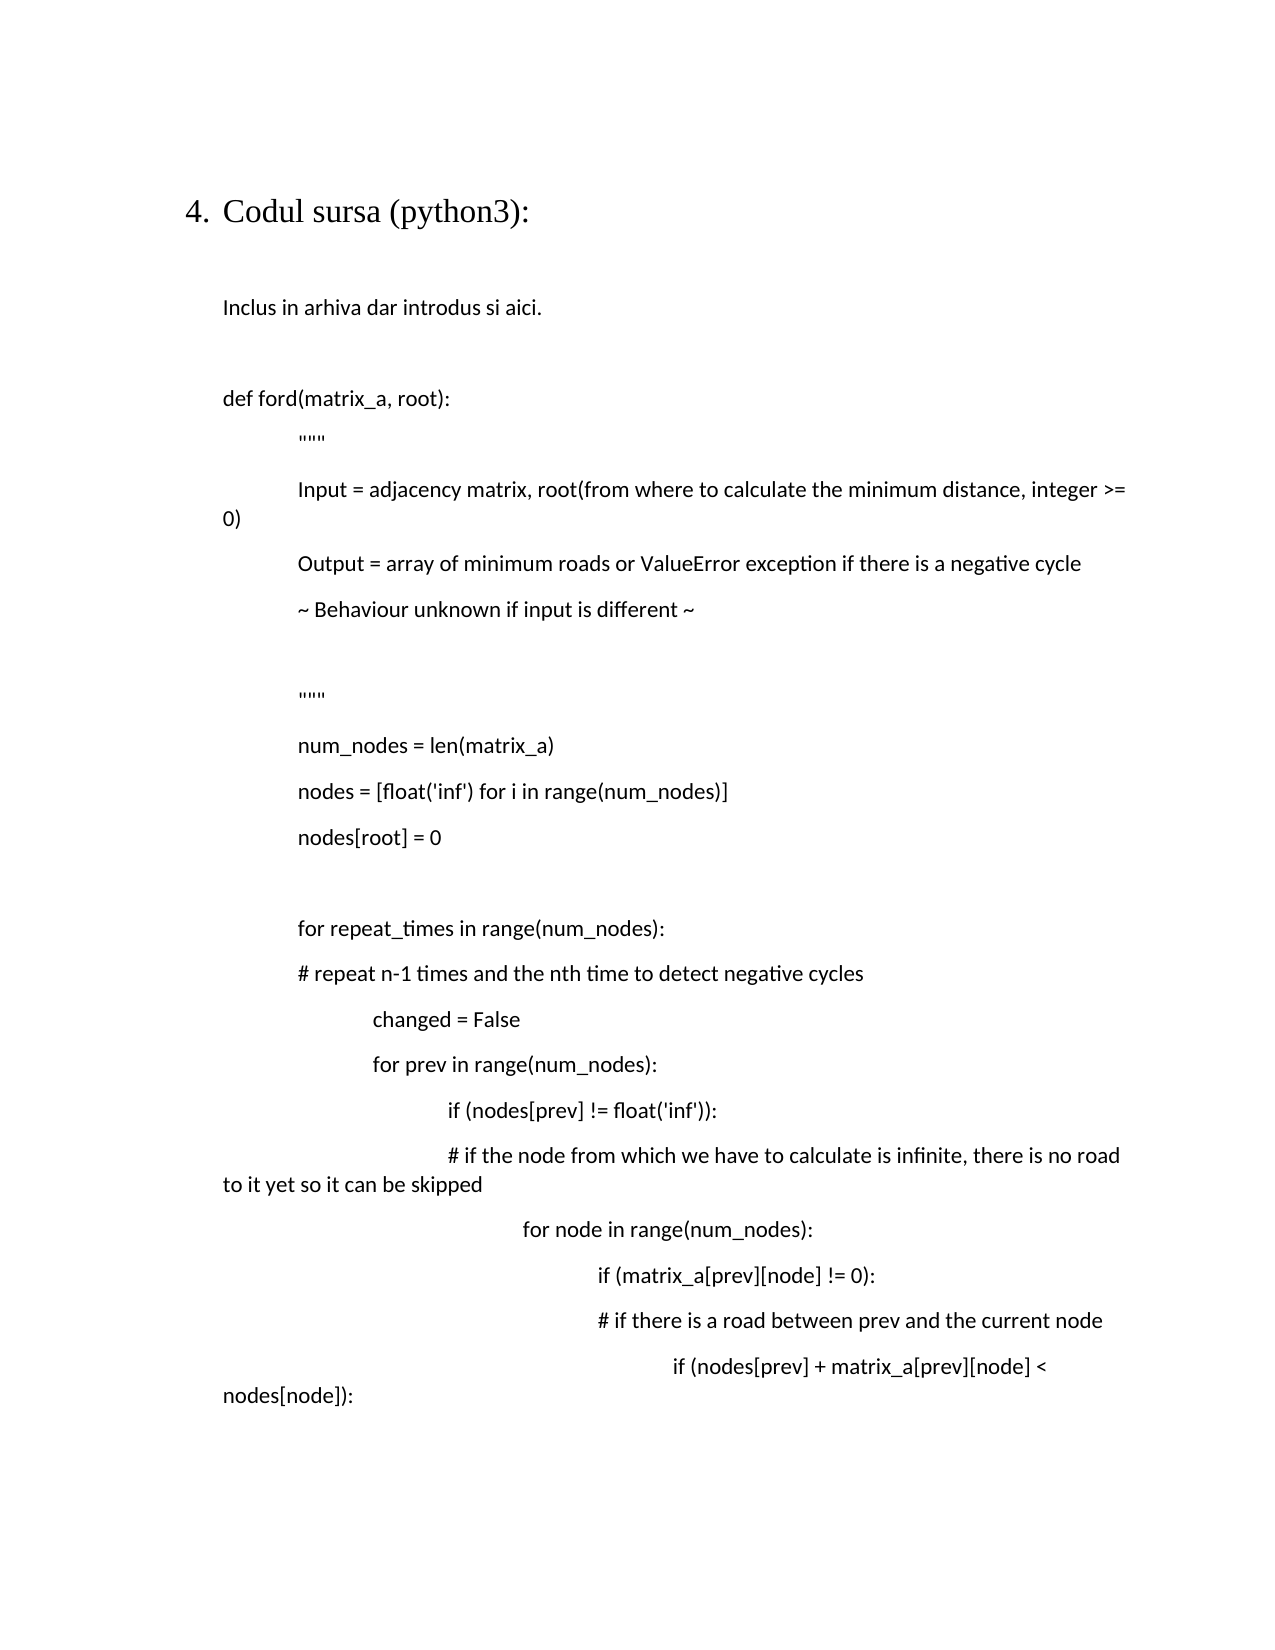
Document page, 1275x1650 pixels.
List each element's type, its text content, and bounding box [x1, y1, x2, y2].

text Output = array of minimum roads or ValueError exception if there is a negative cycle [223, 549, 1127, 577]
text # repeat n-1 times and the nth time to detect negative cycles [223, 959, 1127, 987]
text """ [223, 686, 1127, 714]
text if (matrix_a[prev][node] != 0): [223, 1261, 1127, 1289]
text Input = adjacency matrix, root(from where to calculate the minimum distance, integer >= 0) [223, 475, 1127, 532]
text Inclus in arhiva dar introdus si aici. [223, 293, 1127, 321]
text changed = False [223, 1005, 1127, 1033]
text ~ Behaviour unknown if input is different ~ [223, 595, 1127, 623]
text def ford(matrix_a, root): [223, 384, 1127, 412]
text for repeat_times in range(num_nodes): [223, 914, 1127, 942]
text # if there is a road between prev and the current node [223, 1307, 1127, 1335]
text for node in range(num_nodes): [223, 1216, 1127, 1244]
text for prev in range(num_nodes): [223, 1050, 1127, 1078]
text """ [223, 429, 1127, 458]
text if (nodes[prev] + matrix_a[prev][node] < nodes[node]): [223, 1352, 1127, 1409]
text num_nodes = len(matrix_a) [223, 732, 1127, 759]
list Codul sursa (python3): [185, 191, 1127, 230]
text nodes[root] = 0 [223, 823, 1127, 851]
text nodes = [float('inf') for i in range(num_nodes)] [223, 777, 1127, 805]
text # if the node from which we have to calculate is infinite, there is no road to it yet so it can be skipped [223, 1141, 1127, 1198]
text if (nodes[prev] != float('inf')): [223, 1096, 1127, 1124]
